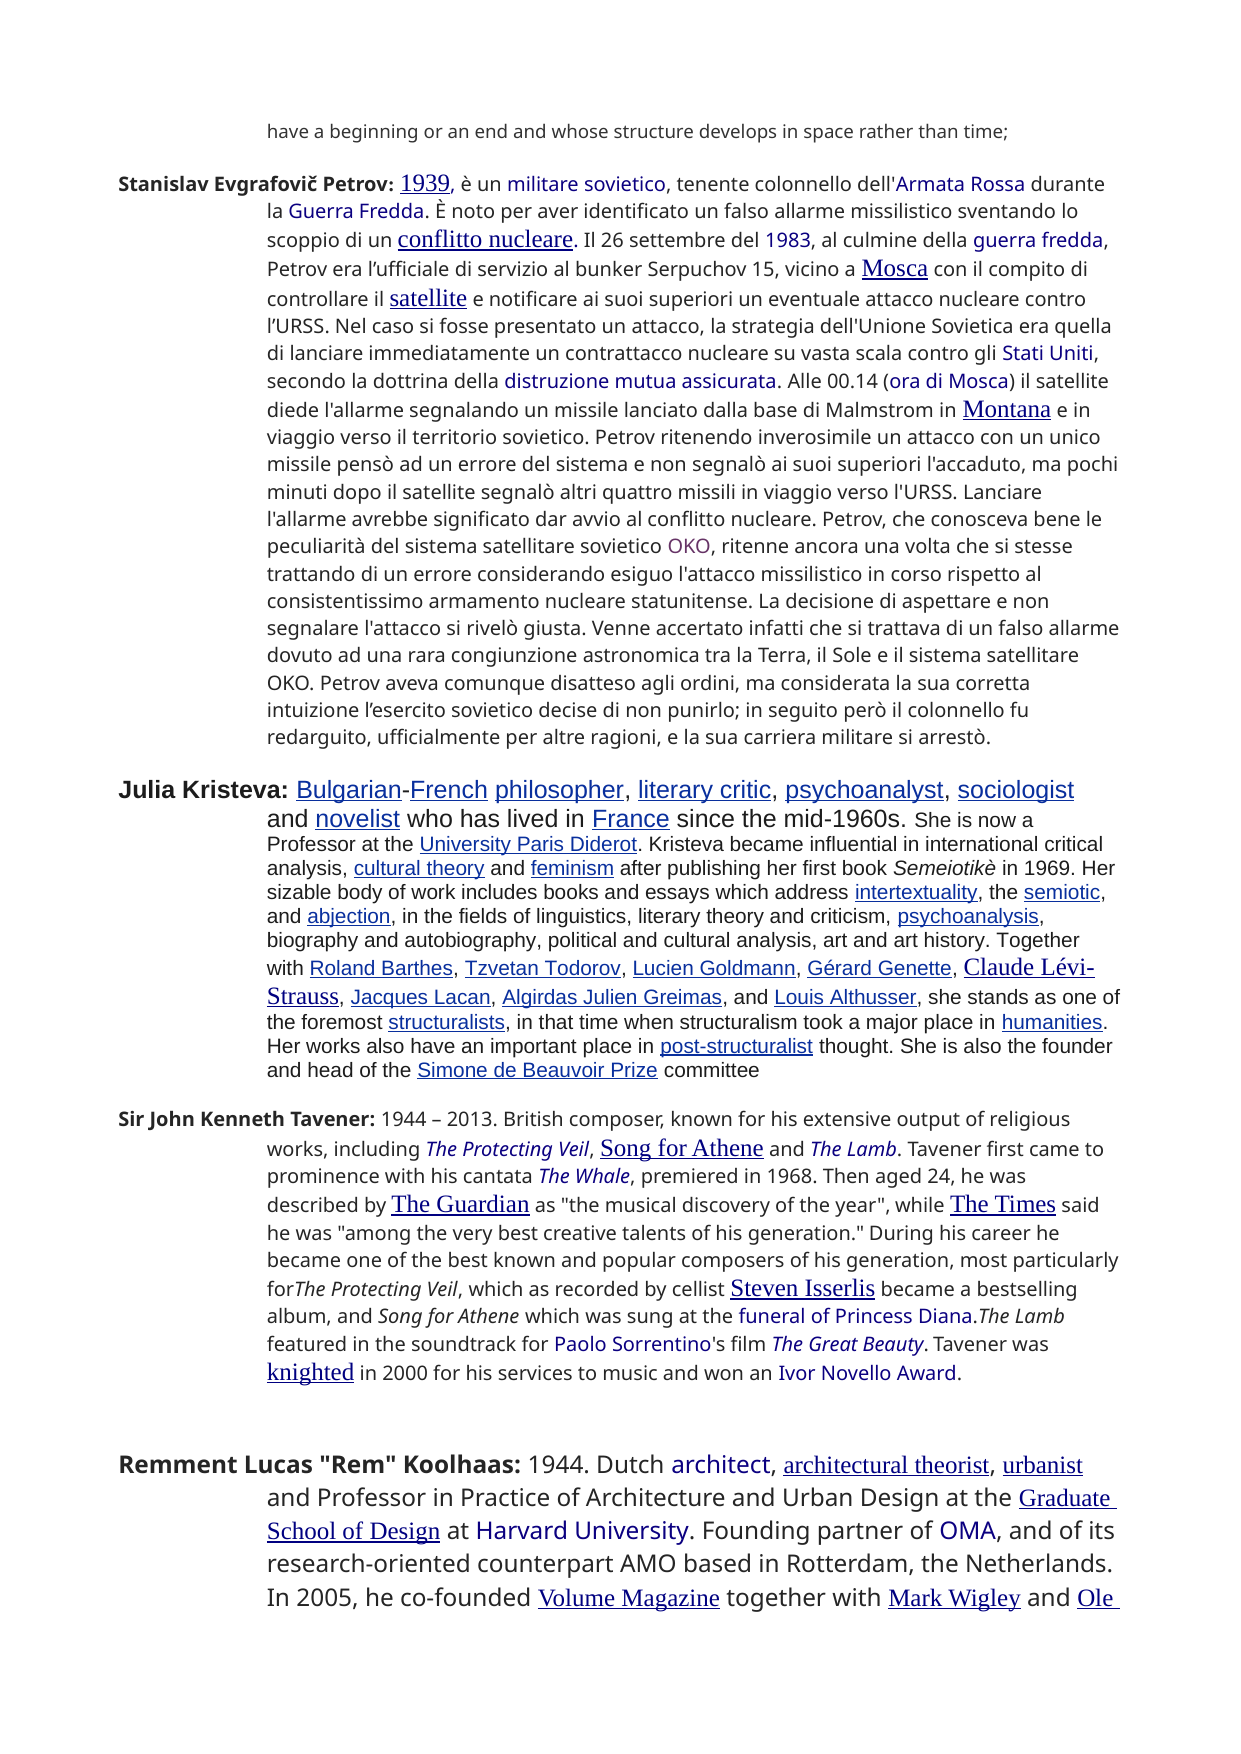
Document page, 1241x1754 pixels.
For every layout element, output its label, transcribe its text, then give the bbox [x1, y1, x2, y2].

text Julia Kristeva: Bulgarian-French philosopher, literary critic, psychoanalyst, sociologist and novelist who has lived in France since the mid-1960s. She is now a Professor at the University Paris Diderot. Kristeva became influential in international critical analysis, cultural theory and feminism after publishing her first book Semeiotikè in 1969. Her sizable body of work includes books and essays which address intertextuality, the semiotic, and abjection, in the fields of linguistics, literary theory and criticism, psychoanalysis, biography and autobiography, political and cultural analysis, art and art history. Together with Roland Barthes, Tzvetan Todorov, Lucien Goldmann, Gérard Genette, Claude Lévi-Strauss, Jacques Lacan, Algirdas Julien Greimas, and Louis Althusser, she stands as one of the foremost structuralists, in that time when structuralism took a major place in humanities. Her works also have an important place in post-structuralist thought. She is also the founder and head of the Simone de Beauvoir Prize committee [118, 775, 1122, 1081]
text Stanislav Evgrafovič Petrov: 1939, è un militare sovietico, tenente colonnello dell'Armata Rossa durante la Guerra Fredda. È noto per aver identificato un falso allarme missilistico sventando lo scoppio di un conflitto nucleare. Il 26 settembre del 1983, al culmine della guerra fredda, Petrov era l’ufficiale di servizio al bunker Serpuchov 15, vicino a Mosca con il compito di controllare il satellite e notificare ai suoi superiori un eventuale attacco nucleare contro l’URSS. Nel caso si fosse presentato un attacco, la strategia dell'Unione Sovietica era quella di lanciare immediatamente un contrattacco nucleare su vasta scala contro gli Stati Uniti, secondo la dottrina della distruzione mutua assicurata. Alle 00.14 (ora di Mosca) il satellite diede l'allarme segnalando un missile lanciato dalla base di Malmstrom in Montana e in viaggio verso il territorio sovietico. Petrov ritenendo inverosimile un attacco con un unico missile pensò ad un errore del sistema e non segnalò ai suoi superiori l'accaduto, ma pochi minuti dopo il satellite segnalò altri quattro missili in viaggio verso l'URSS. Lanciare l'allarme avrebbe significato dar avvio al conflitto nucleare. Petrov, che conosceva bene le peculiarità del sistema satellitare sovietico OKO, ritenne ancora una volta che si stesse trattando di un errore considerando esiguo l'attacco missilistico in corso rispetto al consistentissimo armamento nucleare statunitense. La decisione di aspettare e non segnalare l'attacco si rivelò giusta. Venne accertato infatti che si trattava di un falso allarme dovuto ad una rara congiunzione astronomica tra la Terra, il Sole e il sistema satellitare OKO. Petrov aveva comunque disatteso agli ordini, ma considerata la sua corretta intuizione l’esercito sovietico decise di non punirlo; in seguito però il colonnello fu redarguito, ufficialmente per altre ragioni, e la sua carriera militare si arrestò. [118, 168, 1122, 751]
text Remment Lucas "Rem" Koolhaas: 1944. Dutch architect, architectural theorist, urbanist and Professor in Practice of Architecture and Urban Design at the Graduate School of Design at Harvard University. Founding partner of OMA, and of its research-oriented counterpart AMO based in Rotterdam, the Netherlands. In 2005, he co-founded Volume Magazine together with Mark Wigley and Ole [118, 1447, 1122, 1613]
text have a beginning or an end and whose structure develops in space rather than time; [118, 118, 1122, 144]
text Sir John Kenneth Tavener: 1944 – 2013. British composer, known for his extensive output of religious works, including The Protecting Veil, Song for Athene and The Lamb. Tavener first came to prominence with his cantata The Whale, premiered in 1968. Then aged 24, he was described by The Guardian as "the musical discovery of the year", while The Times said he was "among the very best creative talents of his generation." During his career he became one of the best known and popular composers of his generation, most particularly forThe Protecting Veil, which as recorded by cellist Steven Isserlis became a bestselling album, and Song for Athene which was sung at the funeral of Princess Diana.The Lamb featured in the soundtrack for Paolo Sorrentino's film The Great Beauty. Tavener was knighted in 2000 for his services to music and won an Ivor Novello Award. [118, 1106, 1122, 1386]
